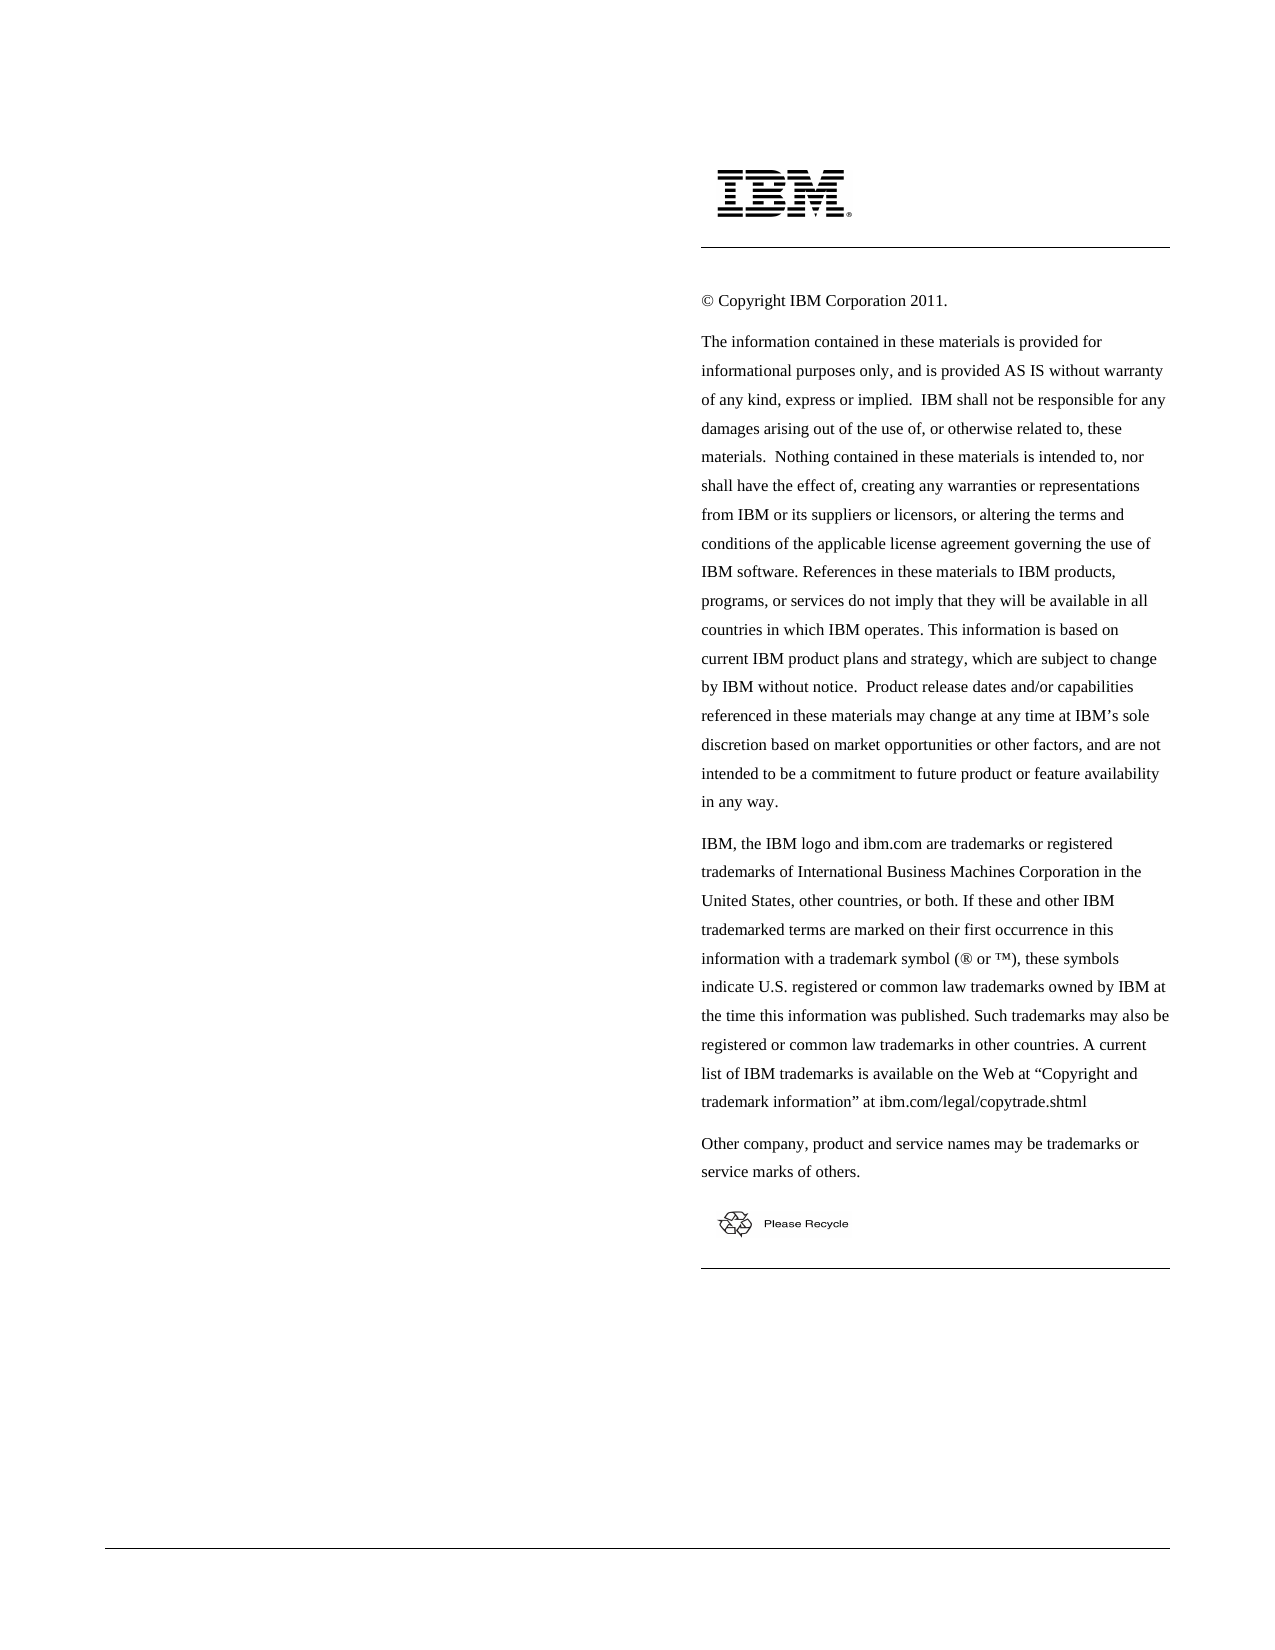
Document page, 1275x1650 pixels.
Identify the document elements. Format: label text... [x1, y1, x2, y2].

picture [716, 170, 853, 217]
picture [716, 1211, 853, 1238]
text © Copyright IBM Corporation 2011. [701, 291, 1170, 310]
text The information contained in these materials is provided for informational purposes only, and is provided AS IS without warranty of any kind, express or implied. IBM shall not be responsible for any damages arising out of the use of, or otherwise related to, these materials. Nothing contained in these materials is intended to, nor shall have the effect of, creating any warranties or representations from IBM or its suppliers or licensors, or altering the terms and conditions of the applicable license agreement governing the use of IBM software. References in these materials to IBM products, programs, or services do not imply that they will be available in all countries in which IBM operates. This information is based on current IBM product plans and strategy, which are subject to change by IBM without notice. Product release dates and/or capabilities referenced in these materials may change at any time at IBM’s sole discretion based on market opportunities or other factors, and are not intended to be a commitment to future product or feature availability in any way. [701, 332, 1170, 811]
text Other company, product and service names may be trademarks or service marks of others. [701, 1133, 1170, 1181]
text IBM, the IBM logo and ibm.com are trademarks or registered trademarks of International Business Machines Corporation in the United States, other countries, or both. If these and other IBM trademarked terms are marked on their first occurrence in this information with a trademark symbol (® or ™), these symbols indicate U.S. registered or common law trademarks owned by IBM at the time this information was published. Such trademarks may also be registered or common law trademarks in other countries. A current list of IBM trademarks is available on the Web at “Copyright and trademark information” at ibm.com/legal/copytrade.shtml [701, 833, 1170, 1111]
